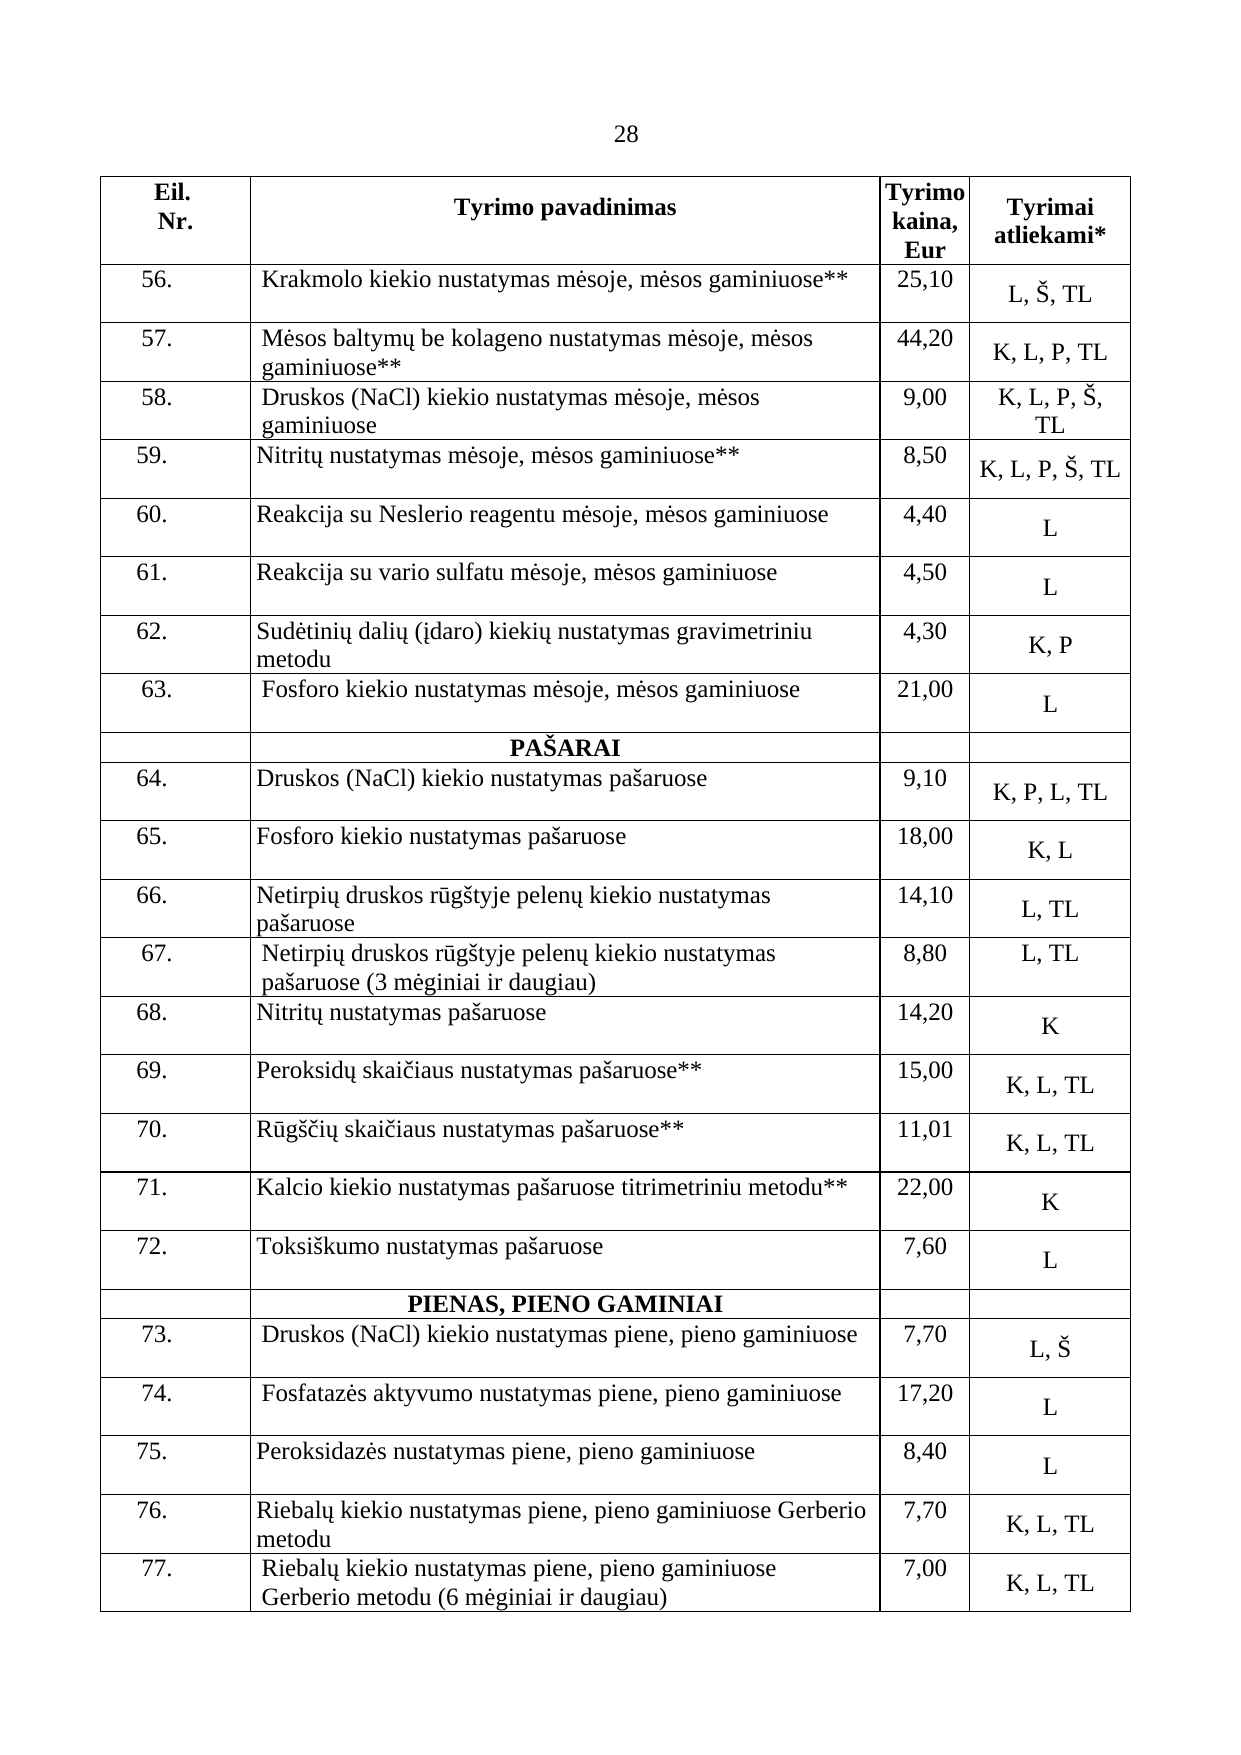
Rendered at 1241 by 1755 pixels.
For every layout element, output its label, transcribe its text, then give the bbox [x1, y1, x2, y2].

table_cell K [970, 1173, 1130, 1230]
table_cell 71. [101, 1173, 250, 1230]
table_cell L [970, 1378, 1130, 1435]
table_cell Mėsos baltymų be kolageno nustatymas mėsoje, mėsos gaminiuose** [251, 323, 879, 381]
table_cell Fosforo kiekio nustatymas mėsoje, mėsos gaminiuose [251, 674, 879, 732]
table_cell K, P [970, 616, 1130, 673]
table_cell K, L, P, Š, TL [970, 382, 1130, 439]
table_cell Rūgščių skaičiaus nustatymas pašaruose** [251, 1114, 879, 1171]
table_cell K, L, P, Š, TL [970, 440, 1130, 498]
table_cell 18,00 [881, 821, 969, 879]
table_cell Druskos (NaCl) kiekio nustatymas mėsoje, mėsos gaminiuose [251, 382, 879, 439]
table_cell 7,00 [881, 1554, 969, 1611]
table_cell L [970, 499, 1130, 556]
table_cell 58. [101, 382, 250, 439]
table_cell 76. [101, 1495, 250, 1552]
table_cell K, L, TL [970, 1055, 1130, 1113]
table_cell 8,40 [881, 1436, 969, 1494]
table_cell 75. [101, 1436, 250, 1494]
table_cell 74. [101, 1378, 250, 1435]
table_header Tyrimo pavadinimas [251, 177, 879, 263]
table_cell L, Š, TL [970, 265, 1130, 322]
table_cell Toksiškumo nustatymas pašaruose [251, 1231, 879, 1288]
table_header Tyrimo kaina, Eur [881, 177, 969, 263]
table_cell 21,00 [881, 674, 969, 732]
table_cell Pienas, pieno GAminiai [251, 1290, 879, 1318]
table_cell [881, 1290, 969, 1318]
table_cell Peroksidazės nustatymas piene, pieno gaminiuose [251, 1436, 879, 1494]
table_cell Druskos (NaCl) kiekio nustatymas pašaruose [251, 763, 879, 820]
table_cell PAŠARAI [251, 733, 879, 762]
table_header Eil. Nr. [101, 177, 250, 263]
table_cell 68. [101, 997, 250, 1054]
table_cell 72. [101, 1231, 250, 1288]
table_cell Nitritų nustatymas mėsoje, mėsos gaminiuose** [251, 440, 879, 498]
table_cell 77. [101, 1554, 250, 1611]
table_cell Fosforo kiekio nustatymas pašaruose [251, 821, 879, 879]
table_cell 9,00 [881, 382, 969, 439]
table_cell 70. [101, 1114, 250, 1171]
table_cell 22,00 [881, 1173, 969, 1230]
table_cell L [970, 557, 1130, 615]
table_cell Netirpių druskos rūgštyje pelenų kiekio nustatymas pašaruose [251, 880, 879, 937]
table_cell [101, 1290, 250, 1318]
table_cell 73. [101, 1319, 250, 1377]
table_cell 57. [101, 323, 250, 381]
table_cell L, Š [970, 1319, 1130, 1377]
table_cell 61. [101, 557, 250, 615]
table_cell 4,40 [881, 499, 969, 556]
table_cell L, TL [970, 938, 1130, 996]
table_cell 11,01 [881, 1114, 969, 1171]
table_header Tyrimai atliekami* [970, 177, 1130, 263]
table_cell [881, 733, 969, 762]
table_cell Druskos (NaCl) kiekio nustatymas piene, pieno gaminiuose [251, 1319, 879, 1377]
table_cell Kalcio kiekio nustatymas pašaruose titrimetriniu metodu** [251, 1173, 879, 1230]
table_cell [970, 733, 1130, 762]
table_cell 64. [101, 763, 250, 820]
table_cell L, TL [970, 880, 1130, 937]
table_cell K, L [970, 821, 1130, 879]
table_cell [101, 733, 250, 762]
table_cell L [970, 674, 1130, 732]
table_cell Fosfatazės aktyvumo nustatymas piene, pieno gaminiuose [251, 1378, 879, 1435]
table_cell Reakcija su vario sulfatu mėsoje, mėsos gaminiuose [251, 557, 879, 615]
table_cell 4,50 [881, 557, 969, 615]
table_cell K, L, P, TL [970, 323, 1130, 381]
table_cell 66. [101, 880, 250, 937]
table_cell K, L, TL [970, 1554, 1130, 1611]
table_cell L [970, 1436, 1130, 1494]
table_cell Reakcija su Neslerio reagentu mėsoje, mėsos gaminiuose [251, 499, 879, 556]
table_cell K, L, TL [970, 1114, 1130, 1171]
table_cell 60. [101, 499, 250, 556]
table_cell 62. [101, 616, 250, 673]
table_cell 17,20 [881, 1378, 969, 1435]
table_cell 7,70 [881, 1495, 969, 1552]
table_cell L [970, 1231, 1130, 1288]
table_cell 59. [101, 440, 250, 498]
table_cell Riebalų kiekio nustatymas piene, pieno gaminiuose Gerberio metodu (6 mėginiai ir daugiau) [251, 1554, 879, 1611]
table_cell 14,10 [881, 880, 969, 937]
table_cell 69. [101, 1055, 250, 1113]
table_cell K, L, TL [970, 1495, 1130, 1552]
table_cell 7,70 [881, 1319, 969, 1377]
table_cell Krakmolo kiekio nustatymas mėsoje, mėsos gaminiuose** [251, 265, 879, 322]
table_cell 56. [101, 265, 250, 322]
table_cell 14,20 [881, 997, 969, 1054]
table_cell 15,00 [881, 1055, 969, 1113]
table_cell Sudėtinių dalių (įdaro) kiekių nustatymas gravimetriniu metodu [251, 616, 879, 673]
table_cell K [970, 997, 1130, 1054]
table_cell [970, 1290, 1130, 1318]
table_cell 4,30 [881, 616, 969, 673]
table_cell 7,60 [881, 1231, 969, 1288]
table_cell 44,20 [881, 323, 969, 381]
table_cell 63. [101, 674, 250, 732]
table_cell Riebalų kiekio nustatymas piene, pieno gaminiuose Gerberio metodu [251, 1495, 879, 1552]
table_cell Netirpių druskos rūgštyje pelenų kiekio nustatymas pašaruose (3 mėginiai ir daugiau) [251, 938, 879, 996]
table_cell 65. [101, 821, 250, 879]
table_cell 9,10 [881, 763, 969, 820]
table_cell 67. [101, 938, 250, 996]
table_cell 25,10 [881, 265, 969, 322]
table_cell Nitritų nustatymas pašaruose [251, 997, 879, 1054]
table_cell 8,80 [881, 938, 969, 996]
table_cell Peroksidų skaičiaus nustatymas pašaruose** [251, 1055, 879, 1113]
table_cell 8,50 [881, 440, 969, 498]
table_cell K, P, L, TL [970, 763, 1130, 820]
